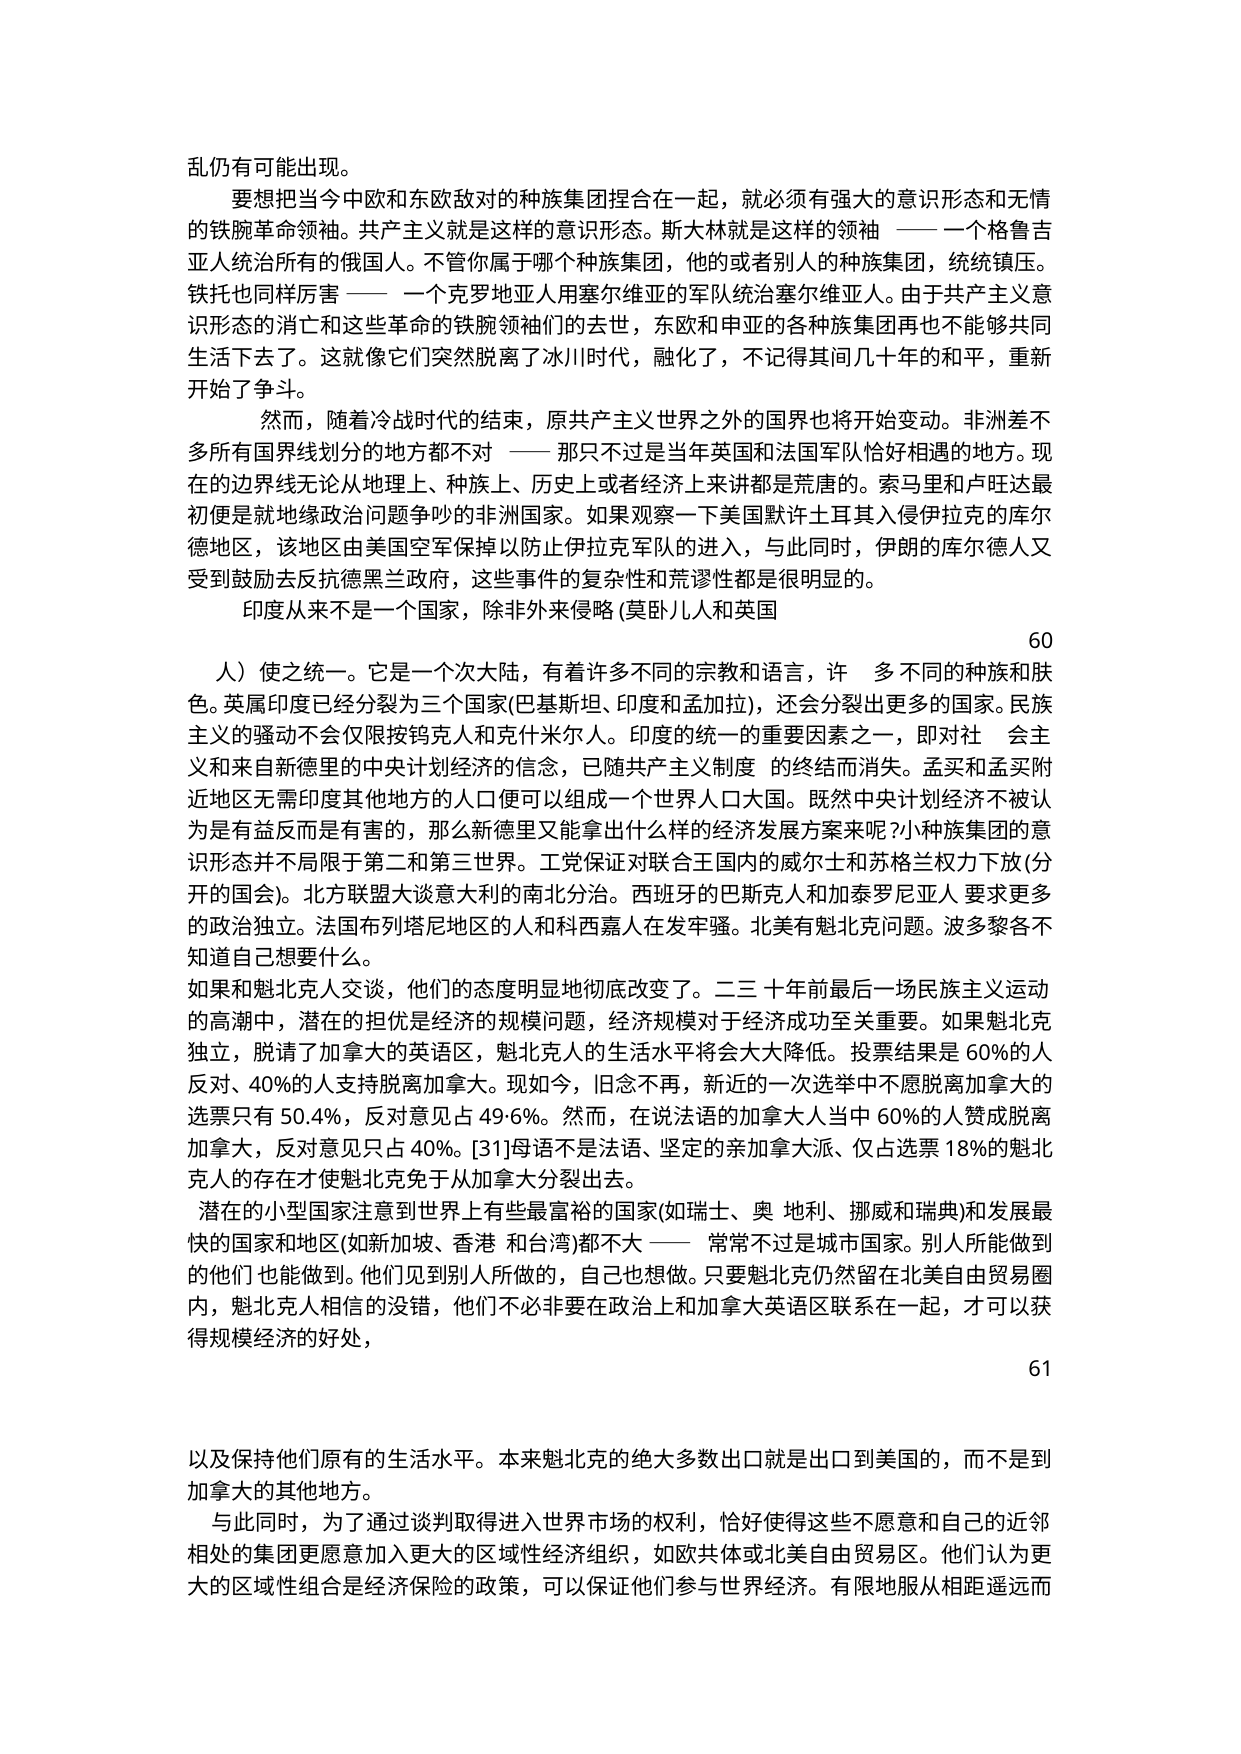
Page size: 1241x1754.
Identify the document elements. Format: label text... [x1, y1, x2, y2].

text 与此同时，为了通过谈判取得进入世界市场的权利，恰好使得这些不愿意和自己的近邻相处的集团更愿意加入更大的区域性经济组织，如欧共体或北美自由贸易区。他们认为更大的区域性组合是经济保险的政策，可以保证他们参与世界经济。有限地服从相距遥远而 [187, 1505, 1053, 1600]
text 然而，随着冷战时代的结束，原共产主义世界之外的国界也将开始变动。非洲差不多所有国界线划分的地方都不对 —— 那只不过是当年英国和法国军队恰好相遇的地方。现在的边界线无论从地理上、种族上、历史上或者经济上来讲都是荒唐的。索马里和卢旺达最初便是就地缘政治问题争吵的非洲国家。如果观察一下美国默许土耳其入侵伊拉克的库尔德地区，该地区由美国空军保掉以防止伊拉克军队的进入，与此同时，伊朗的库尔德人又受到鼓励去反抗德黑兰政府，这些事件的复杂性和荒谬性都是很明显的。 [187, 403, 1053, 593]
text 如果和魁北克人交谈，他们的态度明显地彻底改变了。二三 十年前最后一场民族主义运动的高潮中，潜在的担优是经济的规模问题，经济规模对于经济成功至关重要。如果魁北克独立，脱请了加拿大的英语区，魁北克人的生活水平将会大大降低。投票结果是60%的人反对、40%的人支持脱离加拿大。现如今，旧念不再，新近的一次选举中不愿脱离加拿大的选票只有50.4%，反对意见占49·6%。然而，在说法语的加拿大人当中60%的人赞成脱离加拿大，反对意见只占40%。[31]母语不是法语、坚定的亲加拿大派、仅占选票18%的魁北克人的存在才使魁北克免于从加拿大分裂出去。 [187, 972, 1053, 1194]
text 印度从来不是一个国家，除非外来侵略 (莫卧儿人和英国 [187, 593, 1053, 625]
text 60 [187, 625, 1053, 655]
text 人）使之统一。它是一个次大陆，有着许多不同的宗教和语言，许 多 不同的种族和肤色。英属印度已经分裂为三个国家(巴基斯坦、印度和孟加拉)，还会分裂出更多的国家。民族主义的骚动不会仅限按钨克人和克什米尔人。印度的统一的重要因素之一，即对社 会主 义和来自新德里的中央计划经济的信念，已随共产主义制度 的终结而消失。孟买和孟买附近地区无需印度其他地方的人口便可以组成一个世界人口大国。既然中央计划经济不被认为是有益反而是有害的，那么新德里又能拿出什么样的经济发展方案来呢?小种族集团的意识形态并不局限于第二和第三世界。工党保证对联合王国内的威尔士和苏格兰权力下放(分开的国会)。北方联盟大谈意大利的南北分治。西班牙的巴斯克人和加泰罗尼亚人 要求更多的政治独立。法国布列塔尼地区的人和科西嘉人在发牢骚。北美有魁北克问题。波多黎各不知道自己想要什么。 [187, 655, 1053, 972]
text 乱仍有可能出现。 [187, 150, 1053, 182]
text 要想把当今中欧和东欧敌对的种族集团捏合在一起，就必须有强大的意识形态和无情的铁腕革命领袖。共产主义就是这样的意识形态。斯大林就是这样的领袖 —— 一个格鲁吉亚人统治所有的俄国人。不管你属于哪个种族集团，他的或者别人的种族集团，统统镇压。铁托也同样厉害 —— 一个克罗地亚人用塞尔维亚的军队统治塞尔维亚人。由于共产主义意识形态的消亡和这些革命的铁腕领袖们的去世，东欧和申亚的各种族集团再也不能够共同生活下去了。这就像它们突然脱离了冰川时代，融化了，不记得其间几十年的和平，重新开始了争斗。 [187, 182, 1053, 403]
text 潜在的小型国家注意到世界上有些最富裕的国家(如瑞士、奥 地利、挪威和瑞典)和发展最快的国家和地区(如新加坡、香港 和台湾)都不大 —— 常常不过是城市国家。别人所能做到的他们 也能做到。他们见到别人所做的，自己也想做。只要魁北克仍然留在北美自由贸易圈内，魁北克人相信的没错，他们不必非要在政治上和加拿大英语区联系在一起，才可以获得规模经济的好处， [187, 1194, 1053, 1353]
text 以及保持他们原有的生活水平。本来魁北克的绝大多数出口就是出口到美国的，而不是到加拿大的其他地方。 [187, 1442, 1053, 1505]
text 61 [187, 1353, 1053, 1382]
